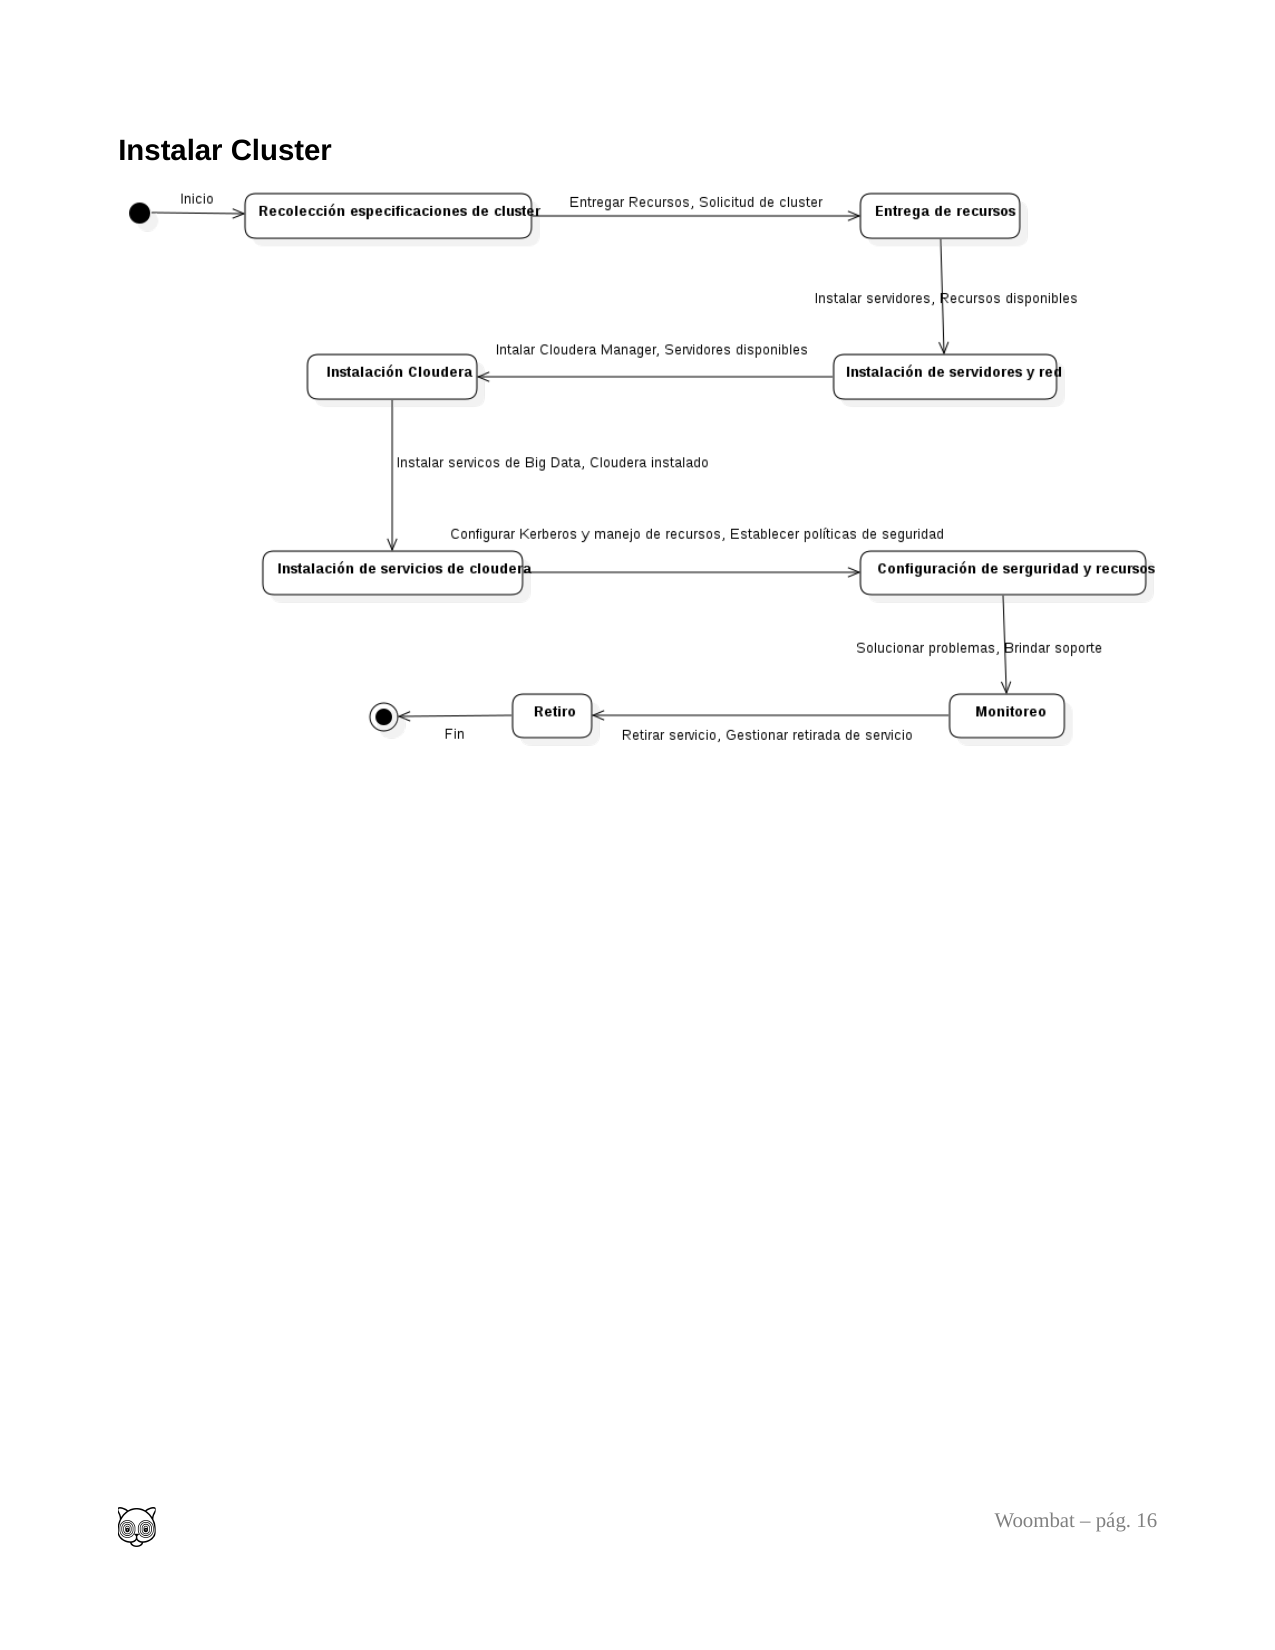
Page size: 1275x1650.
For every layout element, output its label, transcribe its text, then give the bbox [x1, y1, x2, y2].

picture [118, 1507, 156, 1547]
picture [118, 178, 1157, 750]
subtitle Instalar Cluster [118, 133, 1157, 166]
